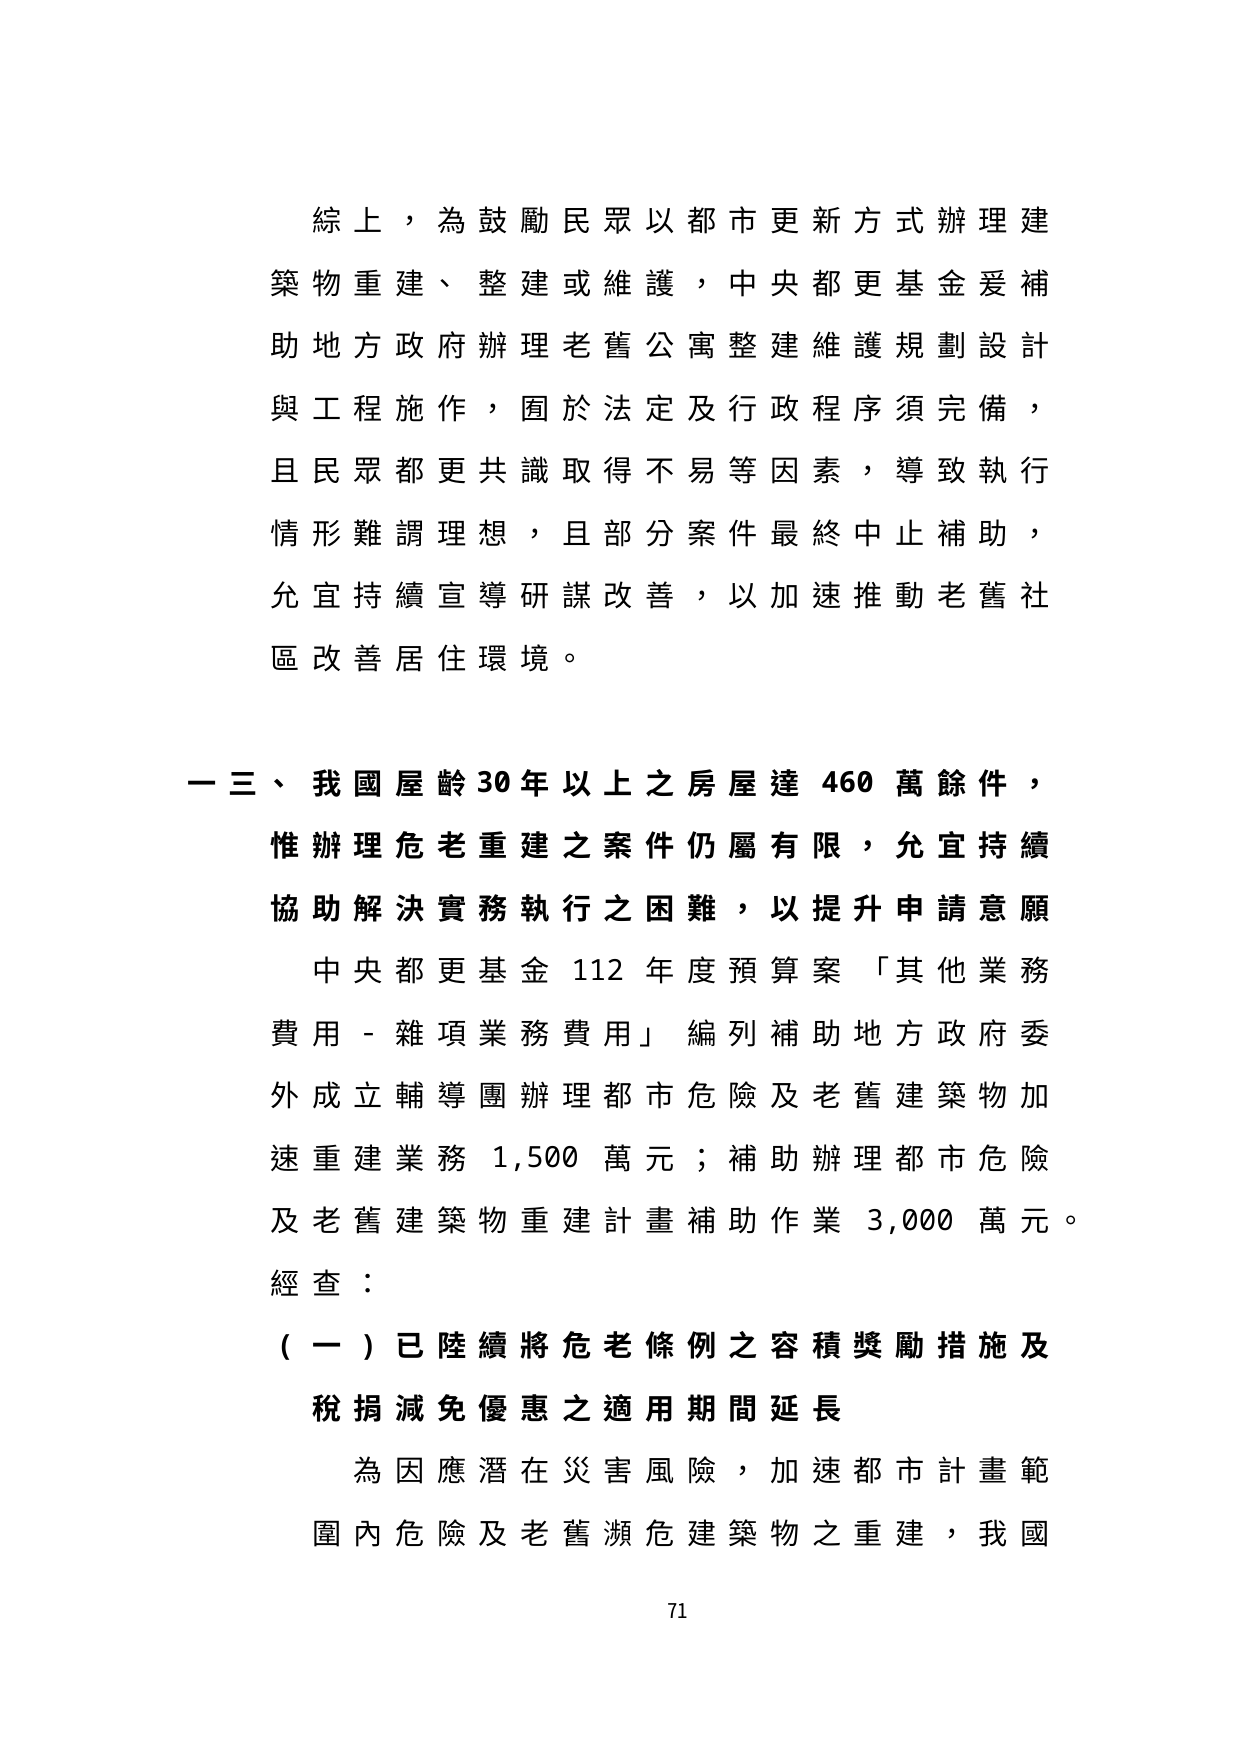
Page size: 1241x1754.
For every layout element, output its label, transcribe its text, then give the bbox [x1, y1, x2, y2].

text 綜上，為鼓勵民眾以都市更新方式辦理建築物重建、整建或維護，中央都更基金爰補助地方政府辦理老舊公寓整建維護規劃設計與工程施作，囿於法定及行政程序須完備，且民眾都更共識取得不易等因素，導致執行情形難謂理想，且部分案件最終中止補助，允宜持續宣導研謀改善，以加速推動老舊社區改善居住環境。 [240, 177, 1056, 677]
text 中央都更基金112年度預算案「其他業務費用-雜項業務費用」編列補助地方政府委外成立輔導團辦理都市危險及老舊建築物加速重建業務1,500萬元；補助辦理都市危險及老舊建築物重建計畫補助作業3,000萬元。經查： [240, 927, 1056, 1302]
text 為因應潛在災害風險，加速都市計畫範圍內危險及老舊瀕危建築物之重建，我國 [269, 1427, 1056, 1552]
text (一)已陸續將危老條例之容積獎勵措施及稅捐減免優惠之適用期間延長 [240, 1302, 1056, 1427]
text 一三、我國屋齡30年以上之房屋達460萬餘件，惟辦理危老重建之案件仍屬有限，允宜持續協助解決實務執行之困難，以提升申請意願 [181, 740, 1056, 927]
